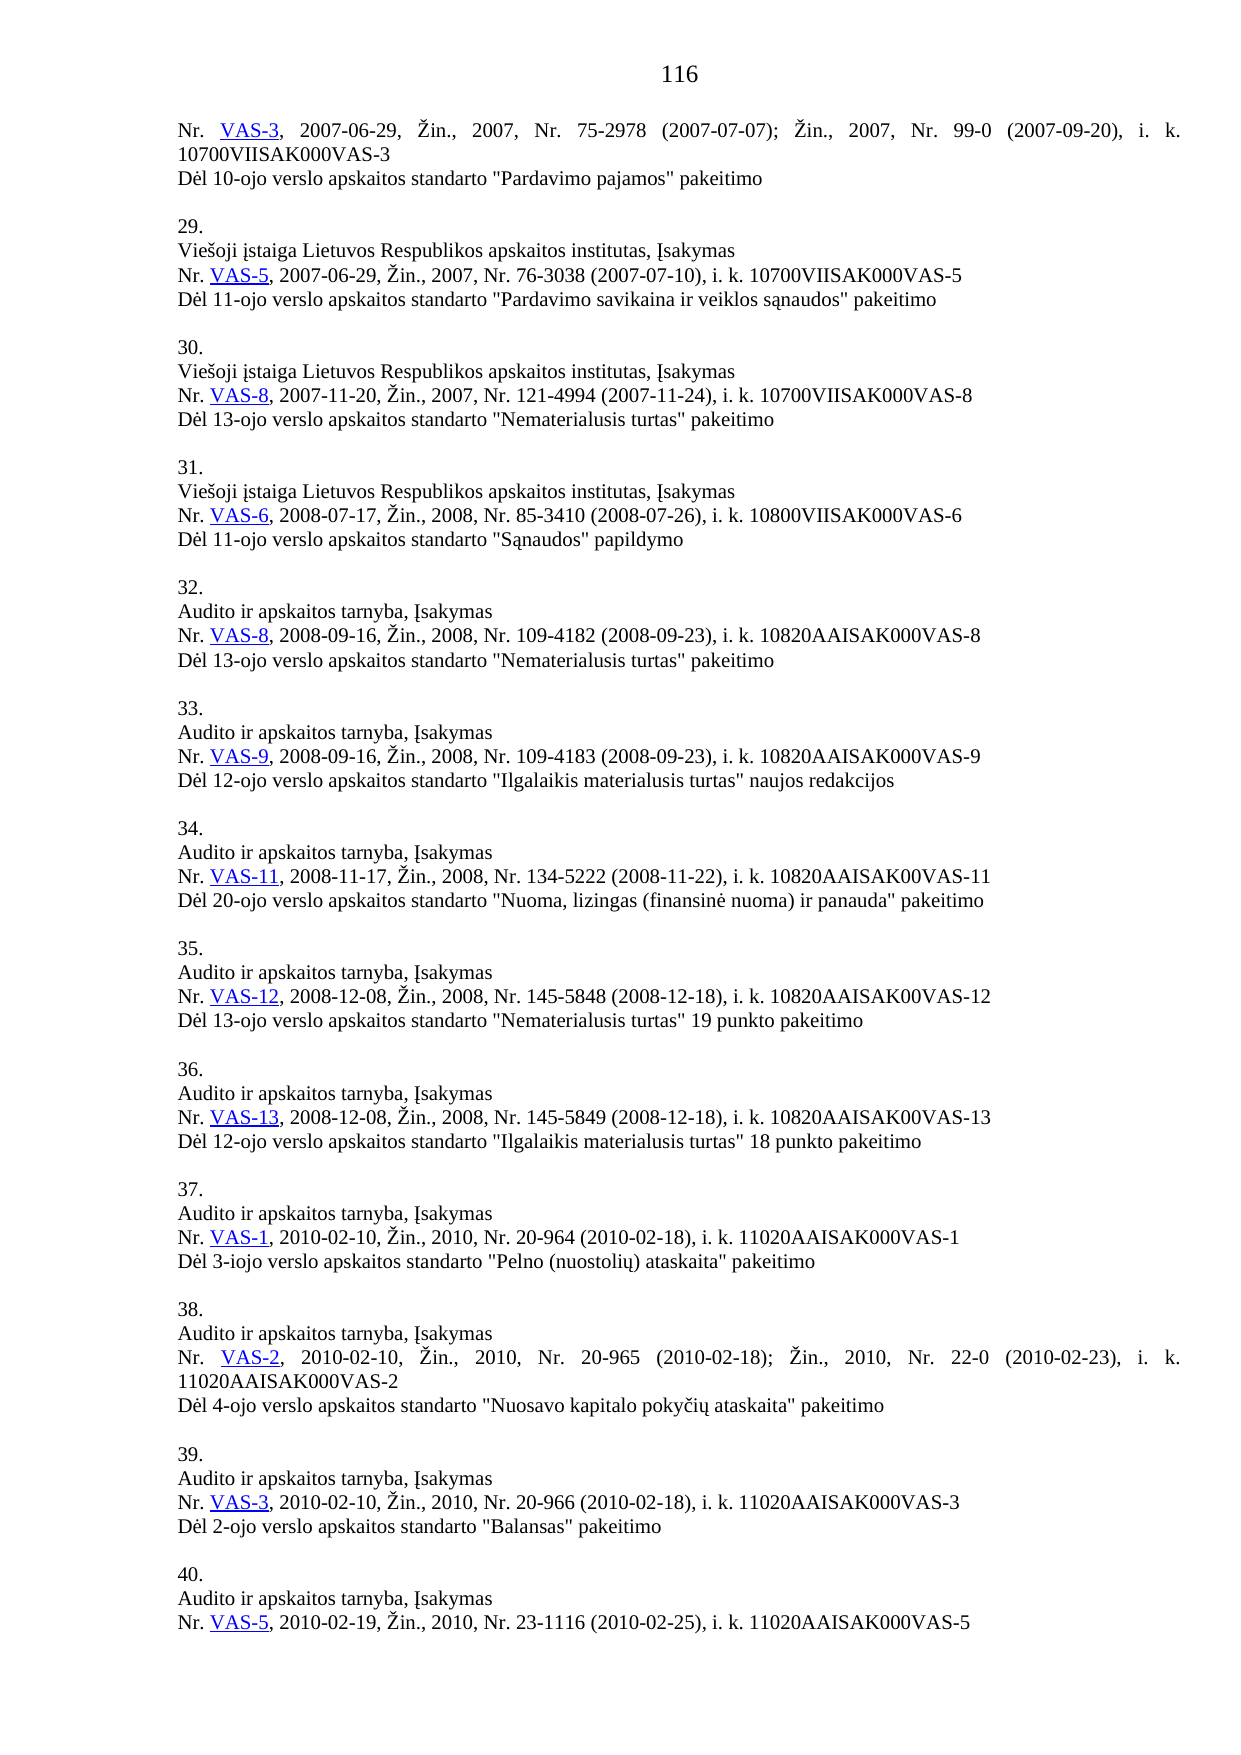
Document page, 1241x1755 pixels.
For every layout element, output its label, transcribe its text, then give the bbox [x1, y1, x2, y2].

text 32. [177, 575, 1181, 599]
text Audito ir apskaitos tarnyba, Įsakymas [177, 1081, 1181, 1105]
text Audito ir apskaitos tarnyba, Įsakymas [177, 1321, 1181, 1345]
text Audito ir apskaitos tarnyba, Įsakymas [177, 720, 1181, 744]
text 36. [177, 1057, 1181, 1081]
text 29. [177, 214, 1181, 238]
text 35. [177, 936, 1181, 960]
text 37. [177, 1177, 1181, 1201]
text Nr. VAS-3, 2007-06-29, Žin., 2007, Nr. 75-2978 (2007-07-07); Žin., 2007, Nr. 99-0 (2007-09-20), i. k. 10700VIISAK000VAS-3 [177, 118, 1181, 166]
text Nr. VAS-12, 2008-12-08, Žin., 2008, Nr. 145-5848 (2008-12-18), i. k. 10820AAISAK00VAS-12 [177, 984, 1181, 1008]
text Nr. VAS-6, 2008-07-17, Žin., 2008, Nr. 85-3410 (2008-07-26), i. k. 10800VIISAK000VAS-6 [177, 503, 1181, 527]
text 31. [177, 455, 1181, 479]
text Nr. VAS-11, 2008-11-17, Žin., 2008, Nr. 134-5222 (2008-11-22), i. k. 10820AAISAK00VAS-11 [177, 864, 1181, 888]
text Nr. VAS-3, 2010-02-10, Žin., 2010, Nr. 20-966 (2010-02-18), i. k. 11020AAISAK000VAS-3 [177, 1490, 1181, 1514]
text Dėl 13-ojo verslo apskaitos standarto "Nematerialusis turtas" 19 punkto pakeitimo [177, 1008, 1181, 1032]
text Dėl 13-ojo verslo apskaitos standarto "Nematerialusis turtas" pakeitimo [177, 407, 1181, 431]
text Nr. VAS-9, 2008-09-16, Žin., 2008, Nr. 109-4183 (2008-09-23), i. k. 10820AAISAK000VAS-9 [177, 744, 1181, 768]
text Audito ir apskaitos tarnyba, Įsakymas [177, 1466, 1181, 1490]
text Audito ir apskaitos tarnyba, Įsakymas [177, 1586, 1181, 1610]
text Dėl 10-ojo verslo apskaitos standarto "Pardavimo pajamos" pakeitimo [177, 166, 1181, 190]
text Nr. VAS-5, 2010-02-19, Žin., 2010, Nr. 23-1116 (2010-02-25), i. k. 11020AAISAK000VAS-5 [177, 1610, 1181, 1634]
text Audito ir apskaitos tarnyba, Įsakymas [177, 840, 1181, 864]
text Dėl 3-iojo verslo apskaitos standarto "Pelno (nuostolių) ataskaita" pakeitimo [177, 1249, 1181, 1273]
text Dėl 20-ojo verslo apskaitos standarto "Nuoma, lizingas (finansinė nuoma) ir panauda" pakeitimo [177, 888, 1181, 912]
text Dėl 12-ojo verslo apskaitos standarto "Ilgalaikis materialusis turtas" naujos redakcijos [177, 768, 1181, 792]
text Nr. VAS-13, 2008-12-08, Žin., 2008, Nr. 145-5849 (2008-12-18), i. k. 10820AAISAK00VAS-13 [177, 1105, 1181, 1129]
text 34. [177, 816, 1181, 840]
text Dėl 12-ojo verslo apskaitos standarto "Ilgalaikis materialusis turtas" 18 punkto pakeitimo [177, 1129, 1181, 1153]
text 38. [177, 1297, 1181, 1321]
text Viešoji įstaiga Lietuvos Respublikos apskaitos institutas, Įsakymas [177, 238, 1181, 262]
text 40. [177, 1562, 1181, 1586]
text Nr. VAS-8, 2007-11-20, Žin., 2007, Nr. 121-4994 (2007-11-24), i. k. 10700VIISAK000VAS-8 [177, 383, 1181, 407]
text Audito ir apskaitos tarnyba, Įsakymas [177, 960, 1181, 984]
text Nr. VAS-5, 2007-06-29, Žin., 2007, Nr. 76-3038 (2007-07-10), i. k. 10700VIISAK000VAS-5 [177, 262, 1181, 287]
text Audito ir apskaitos tarnyba, Įsakymas [177, 599, 1181, 623]
text Dėl 4-ojo verslo apskaitos standarto "Nuosavo kapitalo pokyčių ataskaita" pakeitimo [177, 1393, 1181, 1417]
text Nr. VAS-8, 2008-09-16, Žin., 2008, Nr. 109-4182 (2008-09-23), i. k. 10820AAISAK000VAS-8 [177, 623, 1181, 647]
text Dėl 11-ojo verslo apskaitos standarto "Sąnaudos" papildymo [177, 527, 1181, 551]
text 33. [177, 696, 1181, 720]
text 39. [177, 1442, 1181, 1466]
text Dėl 2-ojo verslo apskaitos standarto "Balansas" pakeitimo [177, 1514, 1181, 1538]
text Nr. VAS-2, 2010-02-10, Žin., 2010, Nr. 20-965 (2010-02-18); Žin., 2010, Nr. 22-0 (2010-02-23), i. k. 11020AAISAK000VAS-2 [177, 1345, 1181, 1393]
text Viešoji įstaiga Lietuvos Respublikos apskaitos institutas, Įsakymas [177, 479, 1181, 503]
text 30. [177, 335, 1181, 359]
text Viešoji įstaiga Lietuvos Respublikos apskaitos institutas, Įsakymas [177, 359, 1181, 383]
text Dėl 11-ojo verslo apskaitos standarto "Pardavimo savikaina ir veiklos sąnaudos" pakeitimo [177, 287, 1181, 311]
text Nr. VAS-1, 2010-02-10, Žin., 2010, Nr. 20-964 (2010-02-18), i. k. 11020AAISAK000VAS-1 [177, 1225, 1181, 1249]
text Audito ir apskaitos tarnyba, Įsakymas [177, 1201, 1181, 1225]
text Dėl 13-ojo verslo apskaitos standarto "Nematerialusis turtas" pakeitimo [177, 647, 1181, 672]
